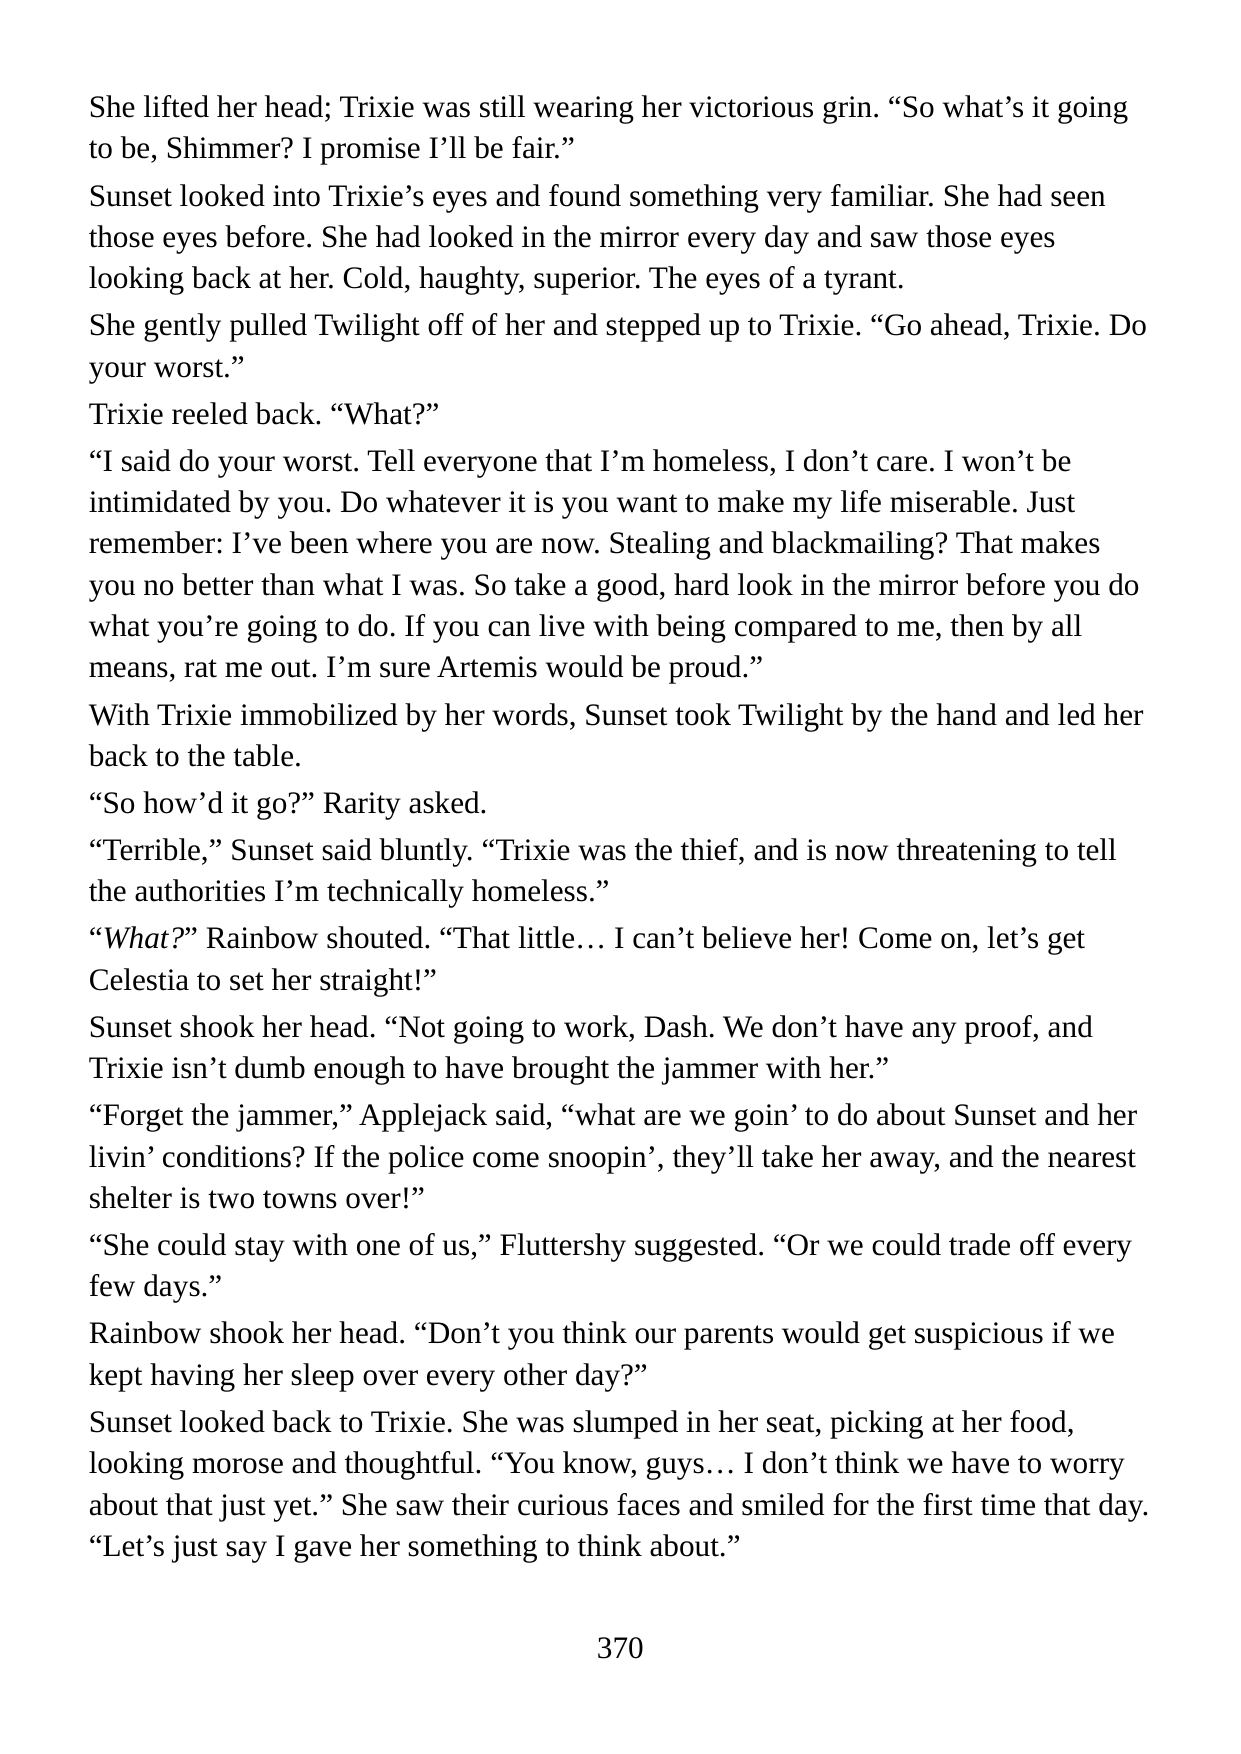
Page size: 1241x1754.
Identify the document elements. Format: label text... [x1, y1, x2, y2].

text She gently pulled Twilight off of her and stepped up to Trixie. “Go ahead, Trixie. Do your worst.” [88, 307, 1152, 384]
text She lifted her head; Trixie was still wearing her victorious grin. “So what’s it going to be, Shimmer? I promise I’ll be fair.” [88, 88, 1152, 166]
text “I said do your worst. Tell everyone that I’m homeless, I don’t care. I won’t be intimidated by you. Do whatever it is you want to make my life miserable. Just remember: I’ve been where you are now. Stealing and blackmailing? That makes you no better than what I was. So take a good, hard look in the mirror before you do what you’re going to do. If you can live with being compared to me, then by all means, rat me out. I’m sure Artemis would be proud.” [88, 442, 1152, 684]
text “Terrible,” Sunset said bluntly. “Trixie was the thief, and is now threatening to tell the authorities I’m technically homeless.” [88, 831, 1152, 908]
text With Trixie immobilized by her words, Sunset took Twilight by the hand and led her back to the table. [88, 696, 1152, 773]
text Trixie reeled back. “What?” [88, 395, 1152, 431]
text “She could stay with one of us,” Fluttershy suggested. “Or we could trade off every few days.” [88, 1226, 1152, 1303]
text Sunset looked back to Trixie. She was slumped in her seat, picking at her food, looking morose and thoughtful. “You know, guys… I don’t think we have to worry about that just yet.” She saw their curious faces and smiled for the first time that day. “Let’s just say I gave her something to think about.” [88, 1403, 1152, 1563]
text Rainbow shook her head. “Don’t you think our parents would get suspicious if we kept having her sleep over every other day?” [88, 1315, 1152, 1392]
text Sunset looked into Trixie’s eyes and found something very familiar. She had seen those eyes before. She had looked in the mirror every day and saw those eyes looking back at her. Cold, haughty, superior. The eyes of a tyrant. [88, 177, 1152, 295]
text “What?” Rainbow shouted. “That little… I can’t believe her! Come on, let’s get Celestia to set her straight!” [88, 920, 1152, 997]
text “Forget the jammer,” Applejack said, “what are we goin’ to do about Sunset and her livin’ conditions? If the police come snoopin’, they’ll take her away, and the nearest shelter is two towns over!” [88, 1097, 1152, 1215]
text “So how’d it go?” Rarity asked. [88, 784, 1152, 820]
text Sunset shook her head. “Not going to work, Dash. We don’t have any proof, and Trixie isn’t dumb enough to have brought the jammer with her.” [88, 1008, 1152, 1085]
